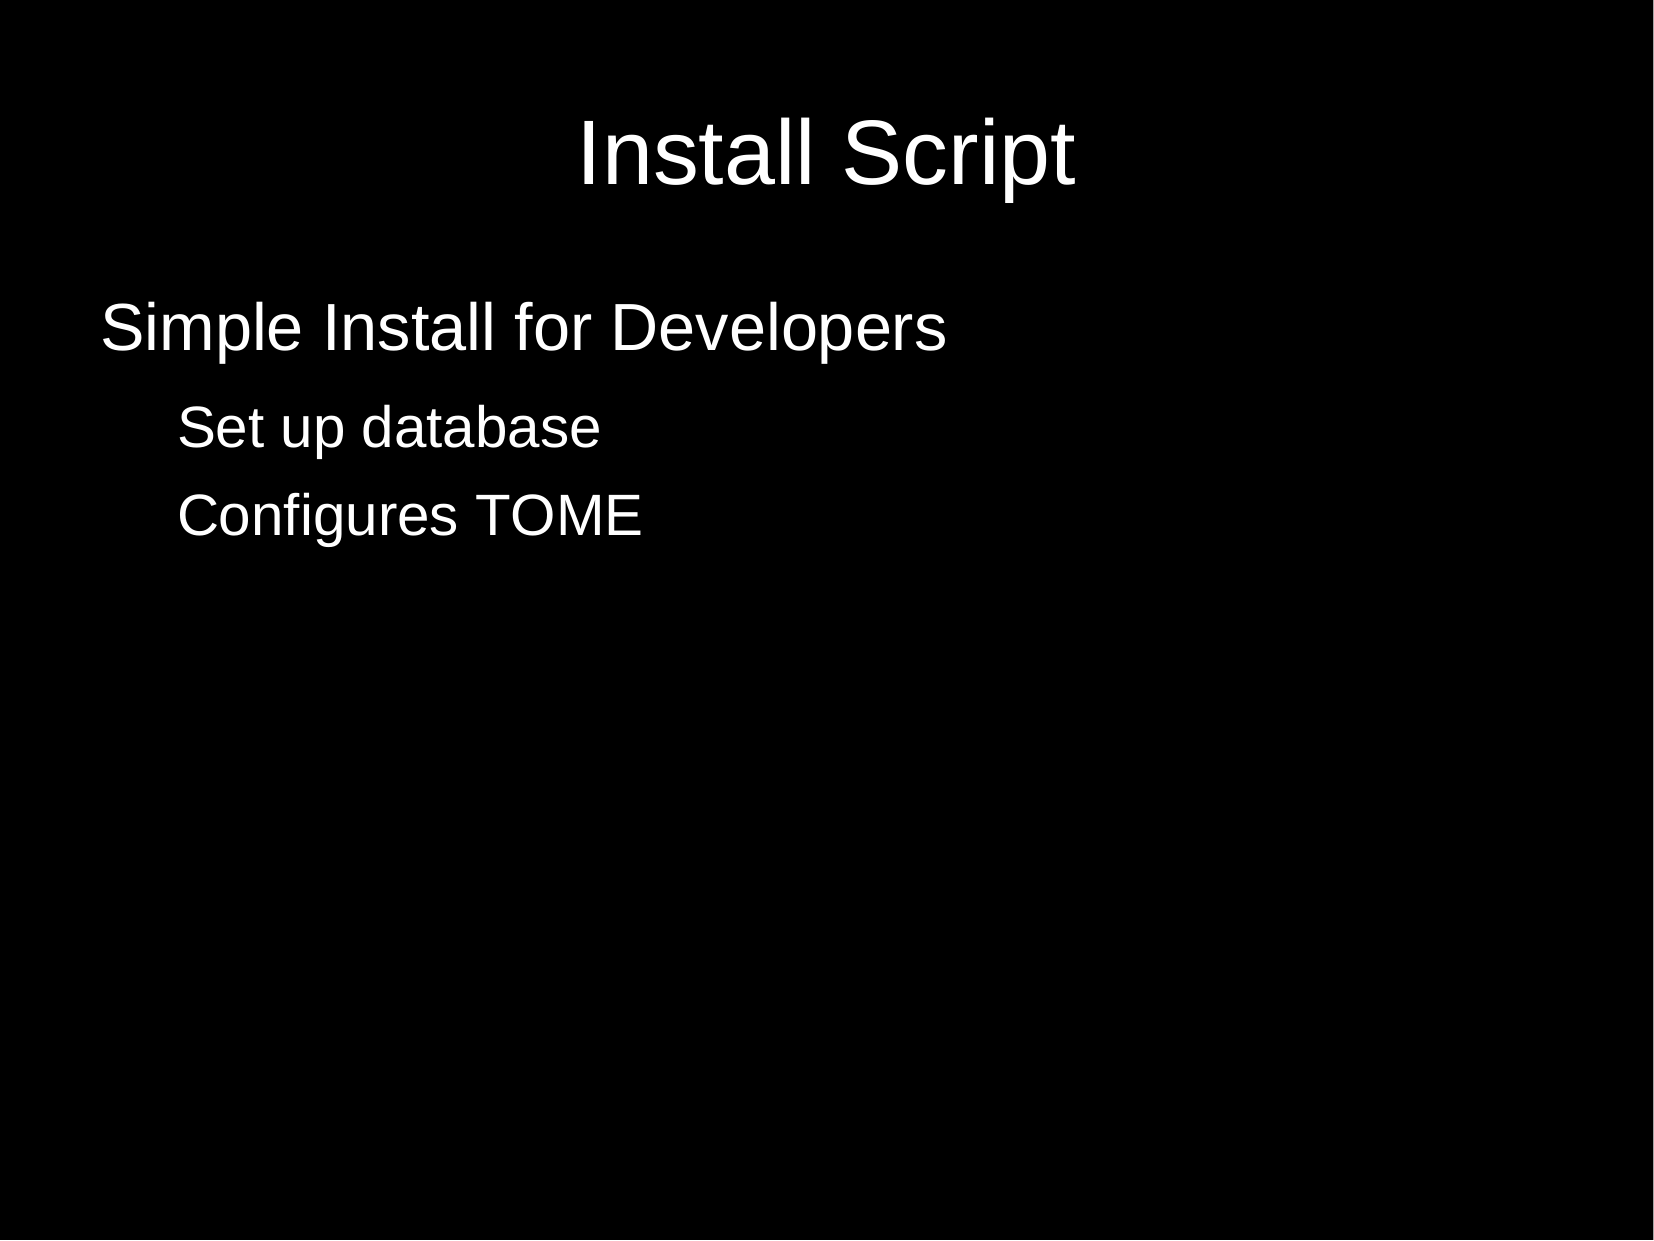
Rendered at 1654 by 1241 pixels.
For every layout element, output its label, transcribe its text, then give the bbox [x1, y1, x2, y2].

title Install Script [82, 49, 1571, 257]
list Simple Install for Developers Set up database Configures TOME [845, 290, 1572, 1109]
picture [82, 290, 809, 1109]
